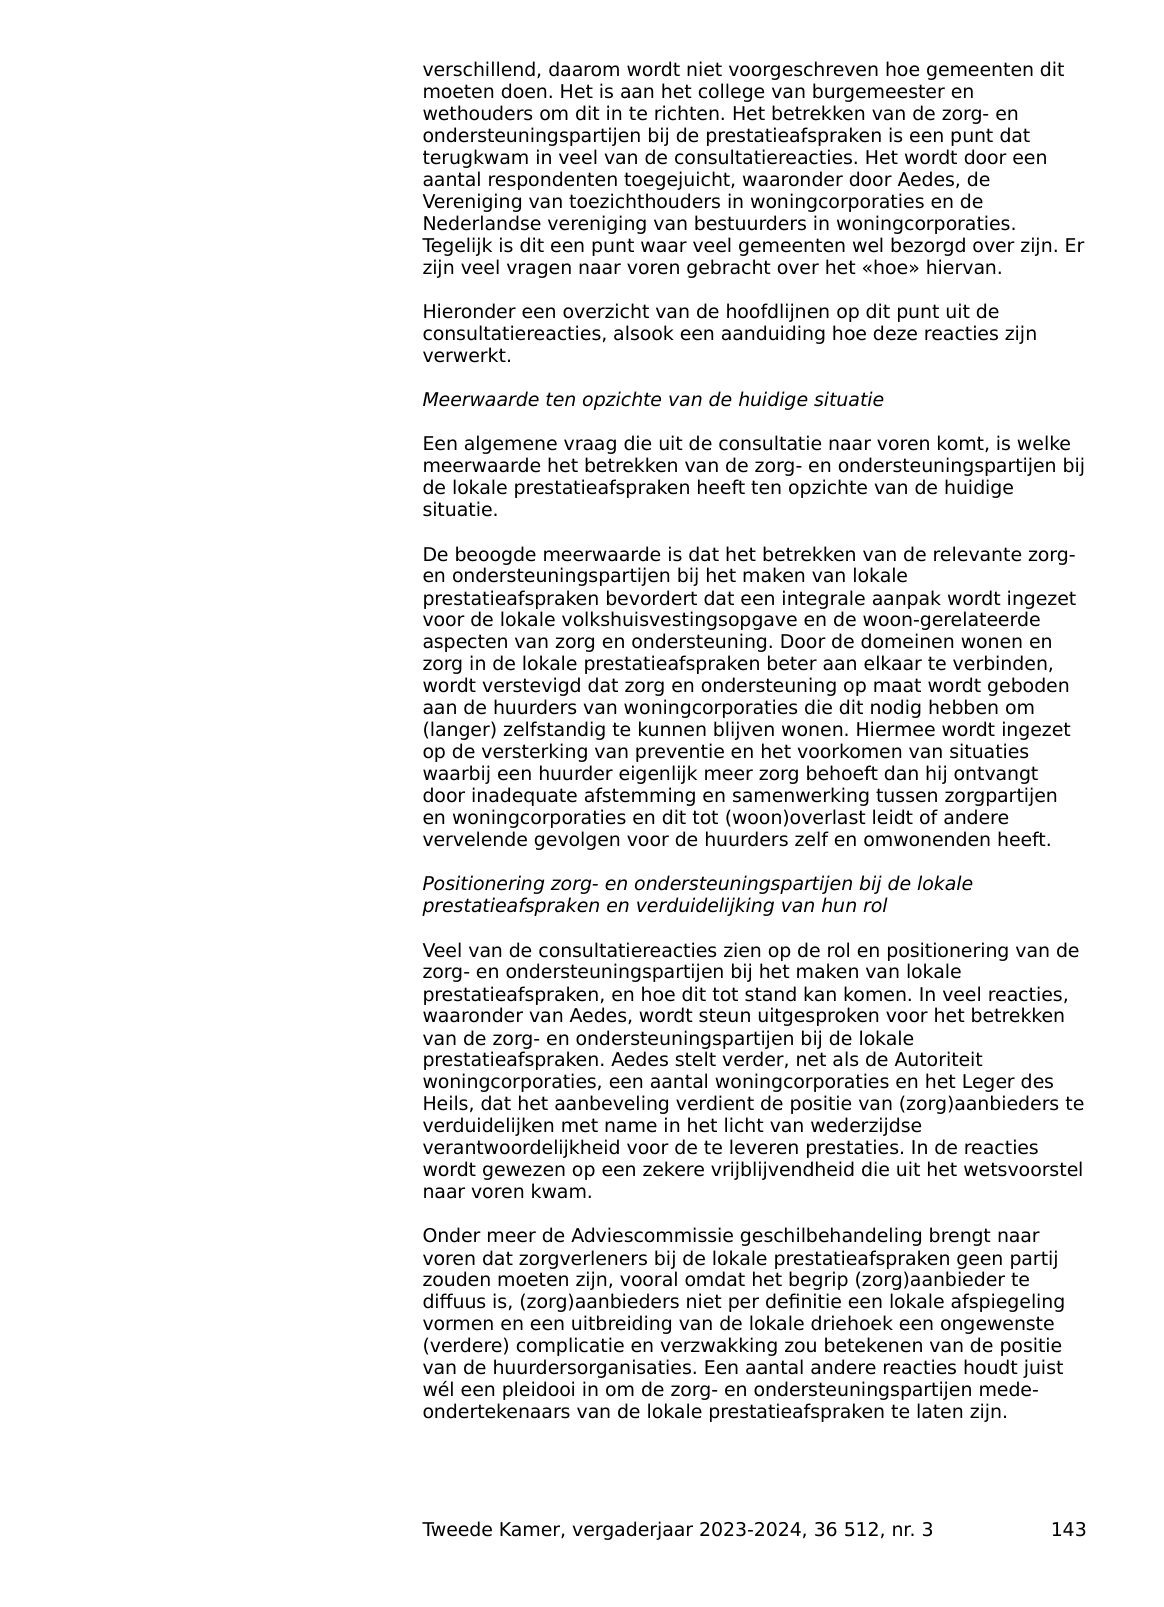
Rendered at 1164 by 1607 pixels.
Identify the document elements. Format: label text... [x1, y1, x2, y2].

text Onder meer de Adviescommissie geschilbehandeling brengt naar voren dat zorgverleners bij de lokale prestatieafspraken geen partij zouden moeten zijn, vooral omdat het begrip (zorg)aanbieder te diffuus is, (zorg)aanbieders niet per definitie een lokale afspiegeling vormen en een uitbreiding van de lokale driehoek een ongewenste (verdere) complicatie en verzwakking zou betekenen van de positie van de huurdersorganisaties. Een aantal andere reacties houdt juist wél een pleidooi in om de zorg- en ondersteuningspartijen mede-ondertekenaars van de lokale prestatieafspraken te laten zijn. [422, 1225, 1087, 1423]
subtitle Meerwaarde ten opzichte van de huidige situatie [422, 389, 1087, 411]
text Veel van de consultatiereacties zien op de rol en positionering van de zorg- en ondersteuningspartijen bij het maken van lokale prestatieafspraken, en hoe dit tot stand kan komen. In veel reacties, waaronder van Aedes, wordt steun uitgesproken voor het betrekken van de zorg- en ondersteuningspartijen bij de lokale prestatieafspraken. Aedes stelt verder, net als de Autoriteit woningcorporaties, een aantal woningcorporaties en het Leger des Heils, dat het aanbeveling verdient de positie van (zorg)aanbieders te verduidelijken met name in het licht van wederzijdse verantwoordelijkheid voor de te leveren prestaties. In de reacties wordt gewezen op een zekere vrijblijvendheid die uit het wetsvoorstel naar voren kwam. [422, 939, 1087, 1203]
text verschillend, daarom wordt niet voorgeschreven hoe gemeenten dit moeten doen. Het is aan het college van burgemeester en wethouders om dit in te richten. Het betrekken van de zorg- en ondersteuningspartijen bij de prestatieafspraken is een punt dat terugkwam in veel van de consultatiereacties. Het wordt door een aantal respondenten toegejuicht, waaronder door Aedes, de Vereniging van toezichthouders in woningcorporaties en de Nederlandse vereniging van bestuurders in woningcorporaties. Tegelijk is dit een punt waar veel gemeenten wel bezorgd over zijn. Er zijn veel vragen naar voren gebracht over het «hoe» hiervan. [422, 59, 1087, 279]
text Hieronder een overzicht van de hoofdlijnen op dit punt uit de consultatiereacties, alsook een aanduiding hoe deze reacties zijn verwerkt. [422, 301, 1087, 367]
text De beoogde meerwaarde is dat het betrekken van de relevante zorg- en ondersteuningspartijen bij het maken van lokale prestatieafspraken bevordert dat een integrale aanpak wordt ingezet voor de lokale volkshuisvestingsopgave en de woon-gerelateerde aspecten van zorg en ondersteuning. Door de domeinen wonen en zorg in de lokale prestatieafspraken beter aan elkaar te verbinden, wordt verstevigd dat zorg en ondersteuning op maat wordt geboden aan de huurders van woningcorporaties die dit nodig hebben om (langer) zelfstandig te kunnen blijven wonen. Hiermee wordt ingezet op de versterking van preventie en het voorkomen van situaties waarbij een huurder eigenlijk meer zorg behoeft dan hij ontvangt door inadequate afstemming en samenwerking tussen zorgpartijen en woningcorporaties en dit tot (woon)overlast leidt of andere vervelende gevolgen voor de huurders zelf en omwonenden heeft. [422, 543, 1087, 851]
subtitle Positionering zorg- en ondersteuningspartijen bij de lokale prestatieafspraken en verduidelijking van hun rol [422, 873, 1087, 917]
text Een algemene vraag die uit de consultatie naar voren komt, is welke meerwaarde het betrekken van de zorg- en ondersteuningspartijen bij de lokale prestatieafspraken heeft ten opzichte van de huidige situatie. [422, 433, 1087, 521]
